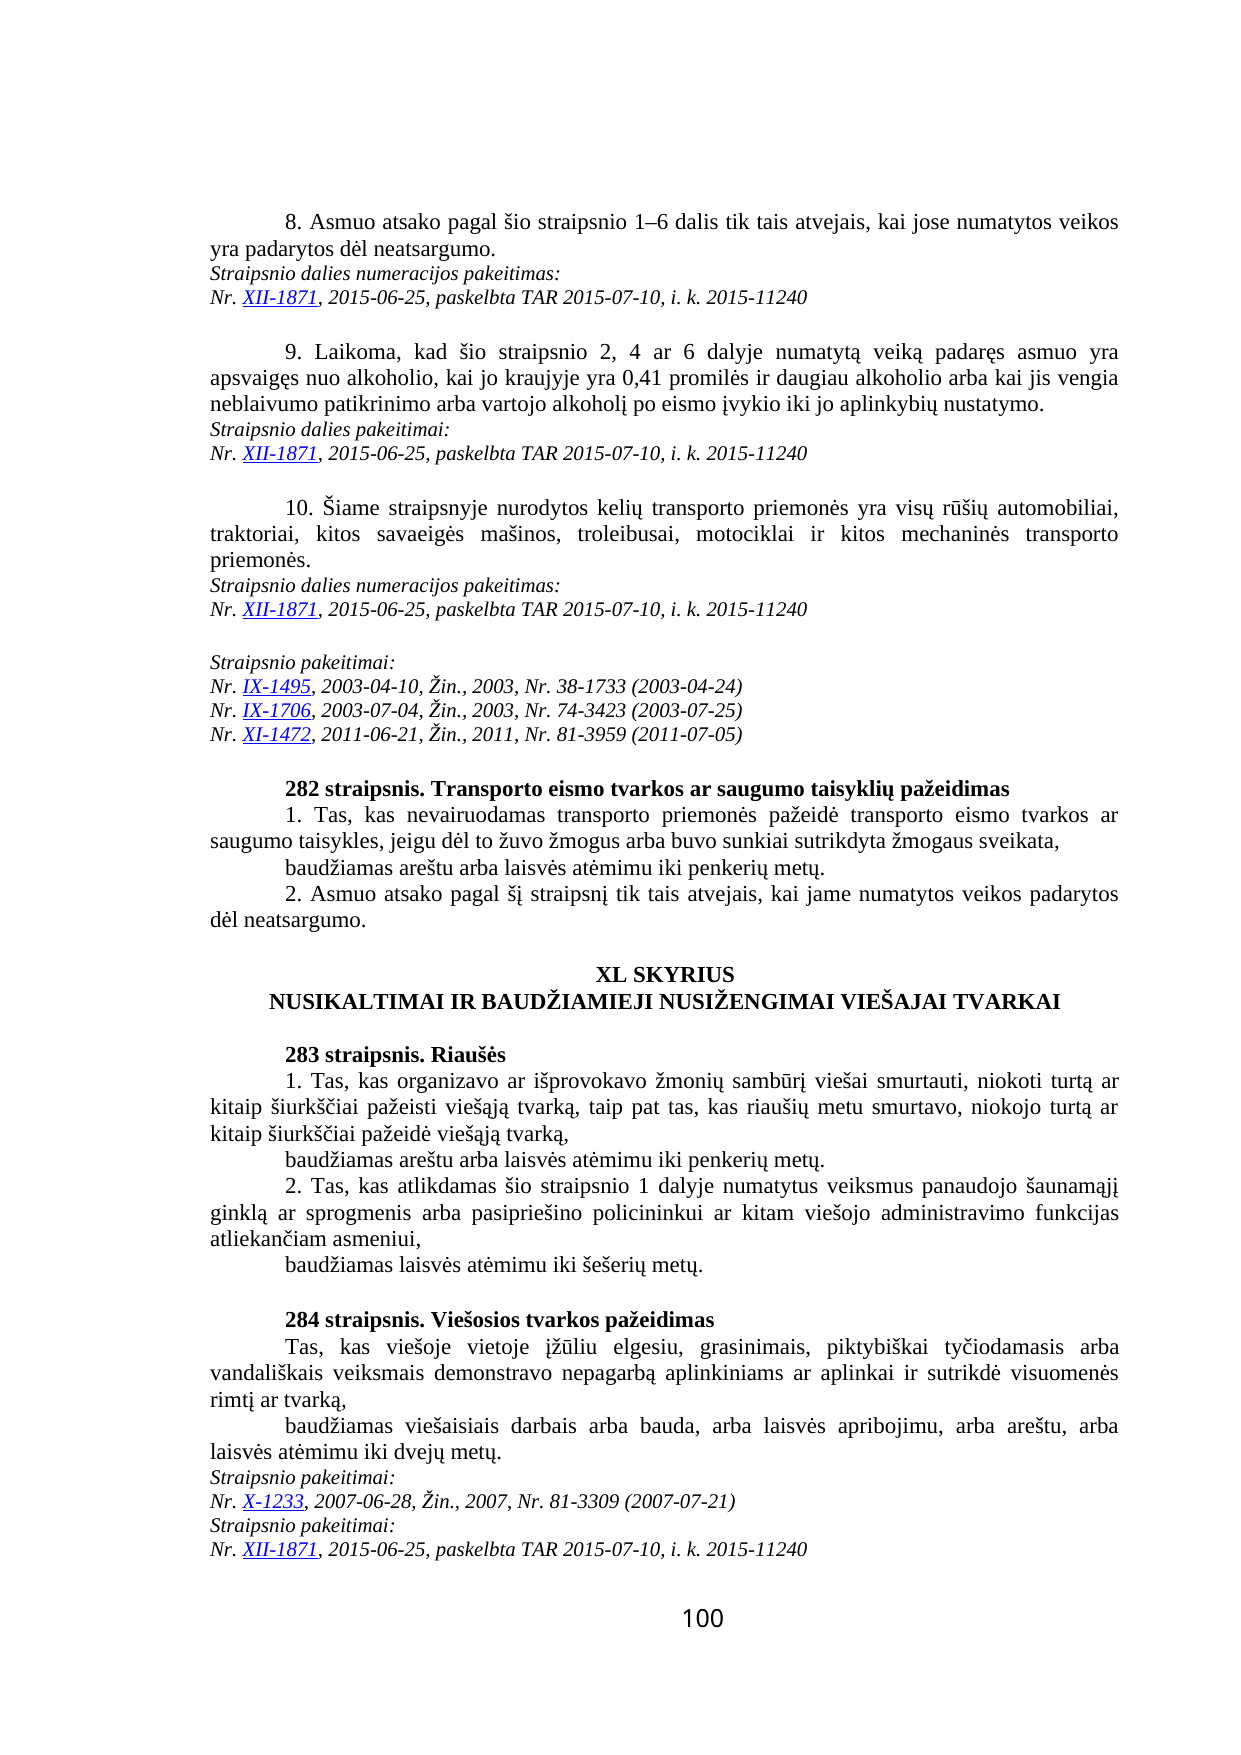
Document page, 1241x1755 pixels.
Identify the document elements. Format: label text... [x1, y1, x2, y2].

text Nr. IX-1495, 2003-04-10, Žin., 2003, Nr. 38-1733 (2003-04-24) [210, 674, 1120, 698]
text Straipsnio dalies pakeitimai: [210, 417, 1120, 441]
text 2. Asmuo atsako pagal šį straipsnį tik tais atvejais, kai jame numatytos veikos padarytos dėl neatsargumo. [210, 880, 1120, 933]
text 2. Tas, kas atlikdamas šio straipsnio 1 dalyje numatytus veiksmus panaudojo šaunamąjį ginklą ar sprogmenis arba pasipriešino policininkui ar kitam viešojo administravimo funkcijas atliekančiam asmeniui, [210, 1172, 1120, 1251]
text Nr. XII-1871, 2015-06-25, paskelbta TAR 2015-07-10, i. k. 2015-11240 [210, 441, 1120, 465]
text Tas, kas viešoje vietoje įžūliu elgesiu, grasinimais, piktybiškai tyčiodamasis arba vandališkais veiksmais demonstravo nepagarbą aplinkiniams ar aplinkai ir sutrikdė visuomenės rimtį ar tvarką, [210, 1333, 1120, 1412]
text Nr. XII-1871, 2015-06-25, paskelbta TAR 2015-07-10, i. k. 2015-11240 [210, 1537, 1120, 1561]
text 283 straipsnis. Riaušės [210, 1041, 1120, 1067]
text Straipsnio pakeitimai: [210, 1465, 1120, 1489]
text 10. Šiame straipsnyje nurodytos kelių transporto priemonės yra visų rūšių automobiliai, traktoriai, kitos savaeigės mašinos, troleibusai, motociklai ir kitos mechaninės transporto priemonės. [210, 494, 1120, 573]
text 8. Asmuo atsako pagal šio straipsnio 1–6 dalis tik tais atvejais, kai jose numatytos veikos yra padarytos dėl neatsargumo. [210, 208, 1120, 261]
text 1. Tas, kas nevairuodamas transporto priemonės pažeidė transporto eismo tvarkos ar saugumo taisykles, jeigu dėl to žuvo žmogus arba buvo sunkiai sutrikdyta žmogaus sveikata, [210, 801, 1120, 854]
text baudžiamas viešaisiais darbais arba bauda, arba laisvės apribojimu, arba areštu, arba laisvės atėmimu iki dvejų metų. [210, 1412, 1120, 1465]
text Nr. IX-1706, 2003-07-04, Žin., 2003, Nr. 74-3423 (2003-07-25) [210, 698, 1120, 722]
text Straipsnio dalies numeracijos pakeitimas: [210, 261, 1120, 285]
text baudžiamas areštu arba laisvės atėmimu iki penkerių metų. [210, 854, 1120, 880]
text baudžiamas laisvės atėmimu iki šešerių metų. [210, 1251, 1120, 1278]
text Nr. XII-1871, 2015-06-25, paskelbta TAR 2015-07-10, i. k. 2015-11240 [210, 285, 1120, 309]
text Nr. X-1233, 2007-06-28, Žin., 2007, Nr. 81-3309 (2007-07-21) [210, 1489, 1120, 1513]
text Straipsnio pakeitimai: [210, 650, 1120, 674]
text 1. Tas, kas organizavo ar išprovokavo žmonių sambūrį viešai smurtauti, niokoti turtą ar kitaip šiurkščiai pažeisti viešąją tvarką, taip pat tas, kas riaušių metu smurtavo, niokojo turtą ar kitaip šiurkščiai pažeidė viešąją tvarką, [210, 1067, 1120, 1146]
text Nr. XI-1472, 2011-06-21, Žin., 2011, Nr. 81-3959 (2011-07-05) [210, 722, 1120, 746]
text Straipsnio dalies numeracijos pakeitimas: [210, 573, 1120, 597]
text 282 straipsnis. Transporto eismo tvarkos ar saugumo taisyklių pažeidimas [210, 775, 1120, 801]
text baudžiamas areštu arba laisvės atėmimu iki penkerių metų. [210, 1146, 1120, 1172]
text 284 straipsnis. Viešosios tvarkos pažeidimas [210, 1307, 1120, 1333]
text Straipsnio pakeitimai: [210, 1513, 1120, 1537]
text NUSIKALTIMAI IR BAUDŽIAMIEJI NUSIŽENGIMAI VIEŠAJAI TVARKAI [210, 988, 1120, 1014]
text Nr. XII-1871, 2015-06-25, paskelbta TAR 2015-07-10, i. k. 2015-11240 [210, 597, 1120, 621]
text XL SKYRIUS [210, 962, 1120, 988]
text 9. Laikoma, kad šio straipsnio 2, 4 ar 6 dalyje numatytą veiką padaręs asmuo yra apsvaigęs nuo alkoholio, kai jo kraujyje yra 0,41 promilės ir daugiau alkoholio arba kai jis vengia neblaivumo patikrinimo arba vartojo alkoholį po eismo įvykio iki jo aplinkybių nustatymo. [210, 338, 1120, 417]
